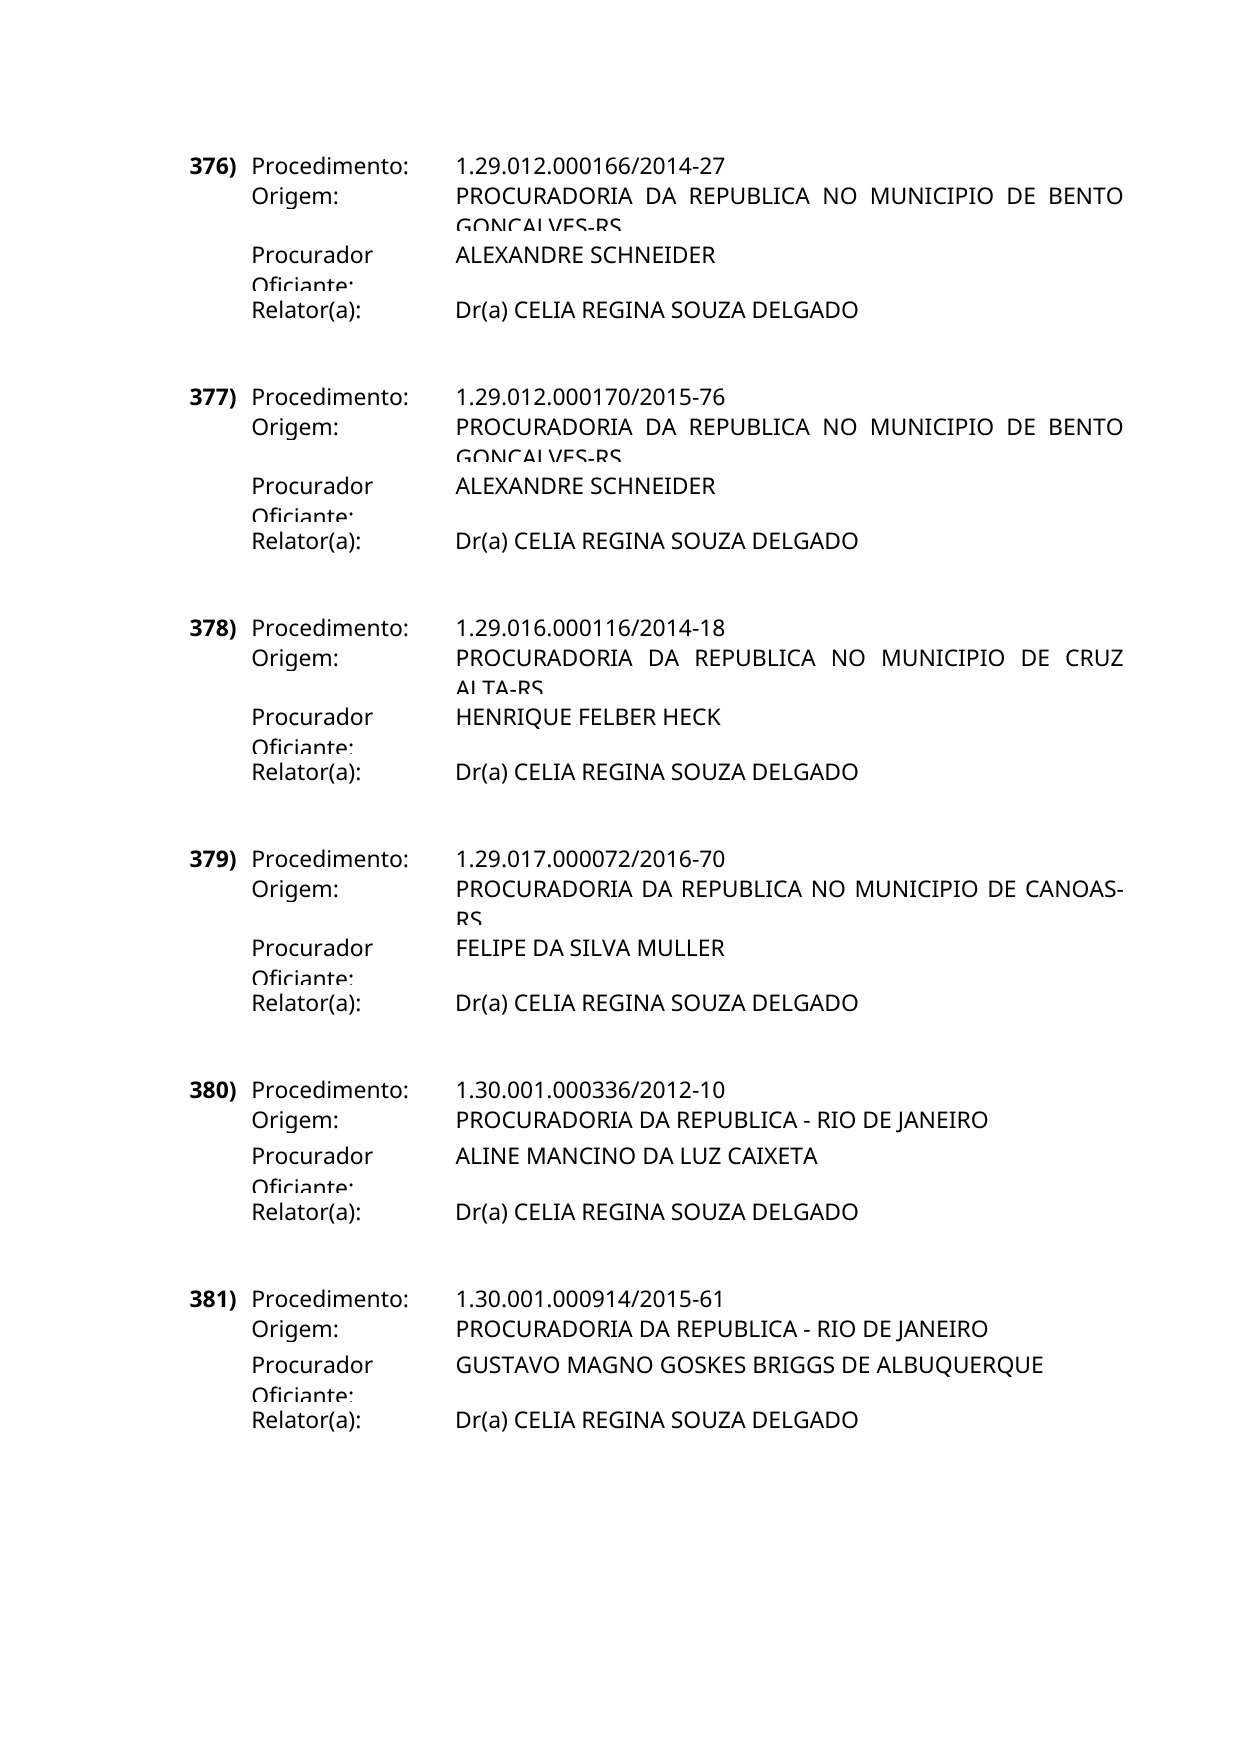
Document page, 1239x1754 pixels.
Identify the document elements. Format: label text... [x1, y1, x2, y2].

table_cell [0, 873, 189, 902]
table_cell [0, 1074, 189, 1103]
table_cell [189, 1404, 251, 1434]
table_cell [1125, 239, 1239, 289]
table_cell FELIPE DA SILVA MULLER [455, 932, 1124, 983]
table_cell PROCURADORIA DA REPUBLICA NO MUNICIPIO DE CRUZ ALTA-RS [455, 642, 1124, 693]
table_cell Procurador Oficiante: [251, 239, 455, 291]
table_cell [189, 239, 251, 289]
table_cell Procedimento: [251, 612, 455, 641]
table_cell PROCURADORIA DA REPUBLICA - RIO DE JANEIRO [455, 1313, 1124, 1341]
table_cell [1125, 902, 1239, 924]
table_cell [1125, 1349, 1239, 1400]
table_cell [251, 1226, 455, 1283]
table_cell [455, 693, 1124, 701]
table_cell [1125, 693, 1239, 701]
table_cell [455, 1017, 1124, 1074]
table_cell [0, 180, 189, 208]
table_cell [0, 231, 189, 238]
table_cell [189, 786, 251, 843]
table_header Relator(a): [251, 525, 455, 554]
table_cell [1125, 786, 1239, 843]
table_cell [189, 180, 251, 208]
table_cell PROCURADORIA DA REPUBLICA NO MUNICIPIO DE CANOAS-RS [455, 873, 1124, 924]
table_cell 381) [189, 1283, 251, 1311]
table_cell [0, 756, 189, 786]
table_cell [0, 411, 189, 439]
table_cell [189, 932, 251, 983]
table_cell [0, 612, 189, 641]
table_header Dr(a) CELIA REGINA SOUZA DELGADO [455, 525, 1122, 554]
table_cell [251, 231, 455, 238]
table_cell [1125, 924, 1239, 932]
table_cell [251, 902, 455, 924]
table_cell [1125, 150, 1239, 178]
table_cell [0, 932, 189, 983]
table_cell [0, 642, 189, 671]
table_cell [189, 1133, 251, 1140]
table_cell Origem: [251, 1313, 455, 1341]
table_cell [1125, 701, 1239, 752]
table_cell [1125, 1404, 1239, 1434]
table_cell [189, 1341, 251, 1349]
table_cell [251, 462, 455, 469]
table_header Dr(a) CELIA REGINA SOUZA DELGADO [455, 987, 1122, 1016]
table_cell [0, 987, 189, 1017]
table_cell [189, 1140, 251, 1191]
table_cell [251, 1017, 455, 1074]
table_cell [1125, 381, 1239, 409]
table_cell [1125, 612, 1239, 641]
table_cell [251, 324, 455, 381]
table_cell [251, 1133, 455, 1140]
table_cell Procedimento: [251, 1283, 455, 1311]
table_cell [251, 786, 455, 843]
table_cell [251, 693, 455, 701]
table_cell Procedimento: [251, 1074, 455, 1103]
table_cell [455, 786, 1124, 843]
table_header Relator(a): [251, 294, 455, 323]
table_cell [189, 924, 251, 932]
table_cell HENRIQUE FELBER HECK [455, 701, 1124, 752]
table_cell [455, 1341, 1124, 1349]
table_cell [189, 671, 251, 693]
table_cell [0, 440, 189, 462]
table_cell [189, 294, 251, 324]
table_cell [189, 324, 251, 381]
table_cell 379) [189, 843, 251, 872]
table_cell 1.30.001.000336/2012-10 [455, 1074, 1124, 1103]
table_cell [0, 1349, 189, 1400]
table_cell [251, 1341, 455, 1349]
table_cell [189, 1104, 251, 1133]
table_cell [251, 671, 455, 693]
table_cell [189, 470, 251, 521]
table_header Dr(a) CELIA REGINA SOUZA DELGADO [455, 756, 1122, 785]
table_cell [251, 924, 455, 932]
table_cell [1125, 231, 1239, 238]
table_cell [1125, 1074, 1239, 1103]
table_cell ALEXANDRE SCHNEIDER [455, 470, 1124, 521]
table_cell [1125, 555, 1239, 612]
table_cell Procurador Oficiante: [251, 1349, 455, 1401]
table_cell [1125, 843, 1239, 872]
table_cell [0, 209, 189, 231]
table_cell [189, 231, 251, 238]
table_cell [0, 462, 189, 469]
table_cell [189, 525, 251, 555]
table_cell [189, 902, 251, 924]
table_cell [0, 1404, 189, 1434]
table_cell [1125, 1196, 1239, 1226]
table_header [0, 0, 189, 150]
table_cell ALINE MANCINO DA LUZ CAIXETA [455, 1140, 1124, 1191]
table_cell [189, 411, 251, 439]
table_cell [0, 924, 189, 932]
table_cell Procurador Oficiante: [251, 932, 455, 984]
table_cell [189, 756, 251, 786]
table_cell [0, 701, 189, 752]
table_cell [1125, 1341, 1239, 1349]
table_cell [0, 294, 189, 324]
table_cell [1125, 1140, 1239, 1191]
table_cell 1.29.012.000166/2014-27 [455, 150, 1124, 178]
table_header Dr(a) CELIA REGINA SOUZA DELGADO [455, 1196, 1122, 1224]
table_cell [0, 693, 189, 701]
table_cell [0, 1196, 189, 1226]
table_cell Procedimento: [251, 150, 455, 178]
table_cell [0, 1133, 189, 1140]
table_cell 377) [189, 381, 251, 409]
table_cell [1125, 470, 1239, 521]
table_cell [0, 470, 189, 521]
table_cell 376) [189, 150, 251, 178]
table_cell [189, 209, 251, 231]
table_cell [1125, 209, 1239, 231]
table_cell [1125, 671, 1239, 693]
table_cell [189, 1226, 251, 1283]
table_cell 378) [189, 612, 251, 641]
table_cell [455, 231, 1124, 238]
table_cell Procedimento: [251, 381, 455, 409]
table_cell [189, 701, 251, 752]
table_header [1125, 0, 1239, 150]
table_cell Procurador Oficiante: [251, 1140, 455, 1193]
table_cell [251, 440, 455, 462]
table_cell [189, 642, 251, 671]
table_cell [0, 1341, 189, 1349]
table_header [455, 0, 1124, 150]
table_cell [0, 1313, 189, 1341]
table_cell [251, 209, 455, 231]
table_header Relator(a): [251, 987, 455, 1016]
table_cell [1125, 932, 1239, 983]
table_cell 1.30.001.000914/2015-61 [455, 1283, 1124, 1311]
table_cell [0, 1283, 189, 1311]
table_cell [189, 555, 251, 612]
table_cell [189, 1196, 251, 1226]
table_cell [0, 1226, 189, 1283]
table_cell [1125, 411, 1239, 439]
table_cell GUSTAVO MAGNO GOSKES BRIGGS DE ALBUQUERQUE [455, 1349, 1124, 1400]
table_cell [455, 555, 1124, 612]
table_cell [0, 239, 189, 289]
table_header [251, 0, 455, 150]
table_cell PROCURADORIA DA REPUBLICA NO MUNICIPIO DE BENTO GONCALVES-RS [455, 411, 1124, 462]
table_cell [0, 381, 189, 409]
table_cell [455, 1133, 1124, 1140]
table_header Dr(a) CELIA REGINA SOUZA DELGADO [455, 294, 1122, 323]
table_cell [1125, 180, 1239, 208]
table_header Relator(a): [251, 1196, 455, 1224]
table_cell [251, 555, 455, 612]
table_cell Origem: [251, 180, 455, 208]
table_cell [189, 1349, 251, 1400]
table_cell [455, 324, 1124, 381]
table_cell 380) [189, 1074, 251, 1103]
table_cell [1125, 756, 1239, 786]
table_cell [189, 693, 251, 701]
table_cell Origem: [251, 873, 455, 902]
table_cell Procurador Oficiante: [251, 701, 455, 753]
table_cell [0, 786, 189, 843]
table_cell 1.29.017.000072/2016-70 [455, 843, 1124, 872]
table_cell [189, 1017, 251, 1074]
table_cell [0, 150, 189, 178]
table_header Relator(a): [251, 1404, 455, 1433]
table_header Dr(a) CELIA REGINA SOUZA DELGADO [455, 1404, 1122, 1433]
table_cell [1125, 294, 1239, 324]
table_header Relator(a): [251, 756, 455, 785]
table_cell [1125, 462, 1239, 469]
table_cell 1.29.016.000116/2014-18 [455, 612, 1124, 641]
table_cell Origem: [251, 1104, 455, 1133]
table_cell Origem: [251, 642, 455, 671]
table_cell Origem: [251, 411, 455, 439]
table_cell [0, 843, 189, 872]
table_cell [1125, 1226, 1239, 1283]
table_cell [1125, 642, 1239, 671]
table_cell [455, 924, 1124, 932]
table_cell [0, 902, 189, 924]
table_cell [189, 1313, 251, 1341]
table_cell [0, 555, 189, 612]
table_cell [1125, 440, 1239, 462]
table_cell [1125, 1133, 1239, 1140]
table_cell [0, 324, 189, 381]
table_cell [1125, 1313, 1239, 1341]
table_cell [1125, 873, 1239, 902]
table_cell PROCURADORIA DA REPUBLICA - RIO DE JANEIRO [455, 1104, 1124, 1133]
table_cell [189, 440, 251, 462]
table_cell Procedimento: [251, 843, 455, 872]
table_cell [1125, 324, 1239, 381]
table_cell [189, 873, 251, 902]
table_cell [189, 462, 251, 469]
table_cell [0, 525, 189, 555]
table_header [189, 0, 251, 150]
table_cell [1125, 525, 1239, 555]
table_cell [455, 1226, 1124, 1283]
table_cell [1125, 1283, 1239, 1311]
table_cell [0, 671, 189, 693]
table_cell ALEXANDRE SCHNEIDER [455, 239, 1124, 289]
table_cell [189, 987, 251, 1017]
table_cell [455, 462, 1124, 469]
table_cell [0, 1140, 189, 1191]
table_cell [0, 1017, 189, 1074]
table_cell Procurador Oficiante: [251, 470, 455, 522]
table_cell [1125, 1017, 1239, 1074]
table_cell [1125, 1104, 1239, 1133]
table_cell [0, 1104, 189, 1133]
table_cell 1.29.012.000170/2015-76 [455, 381, 1124, 409]
table_cell PROCURADORIA DA REPUBLICA NO MUNICIPIO DE BENTO GONCALVES-RS [455, 180, 1124, 231]
table_cell [1125, 987, 1239, 1017]
